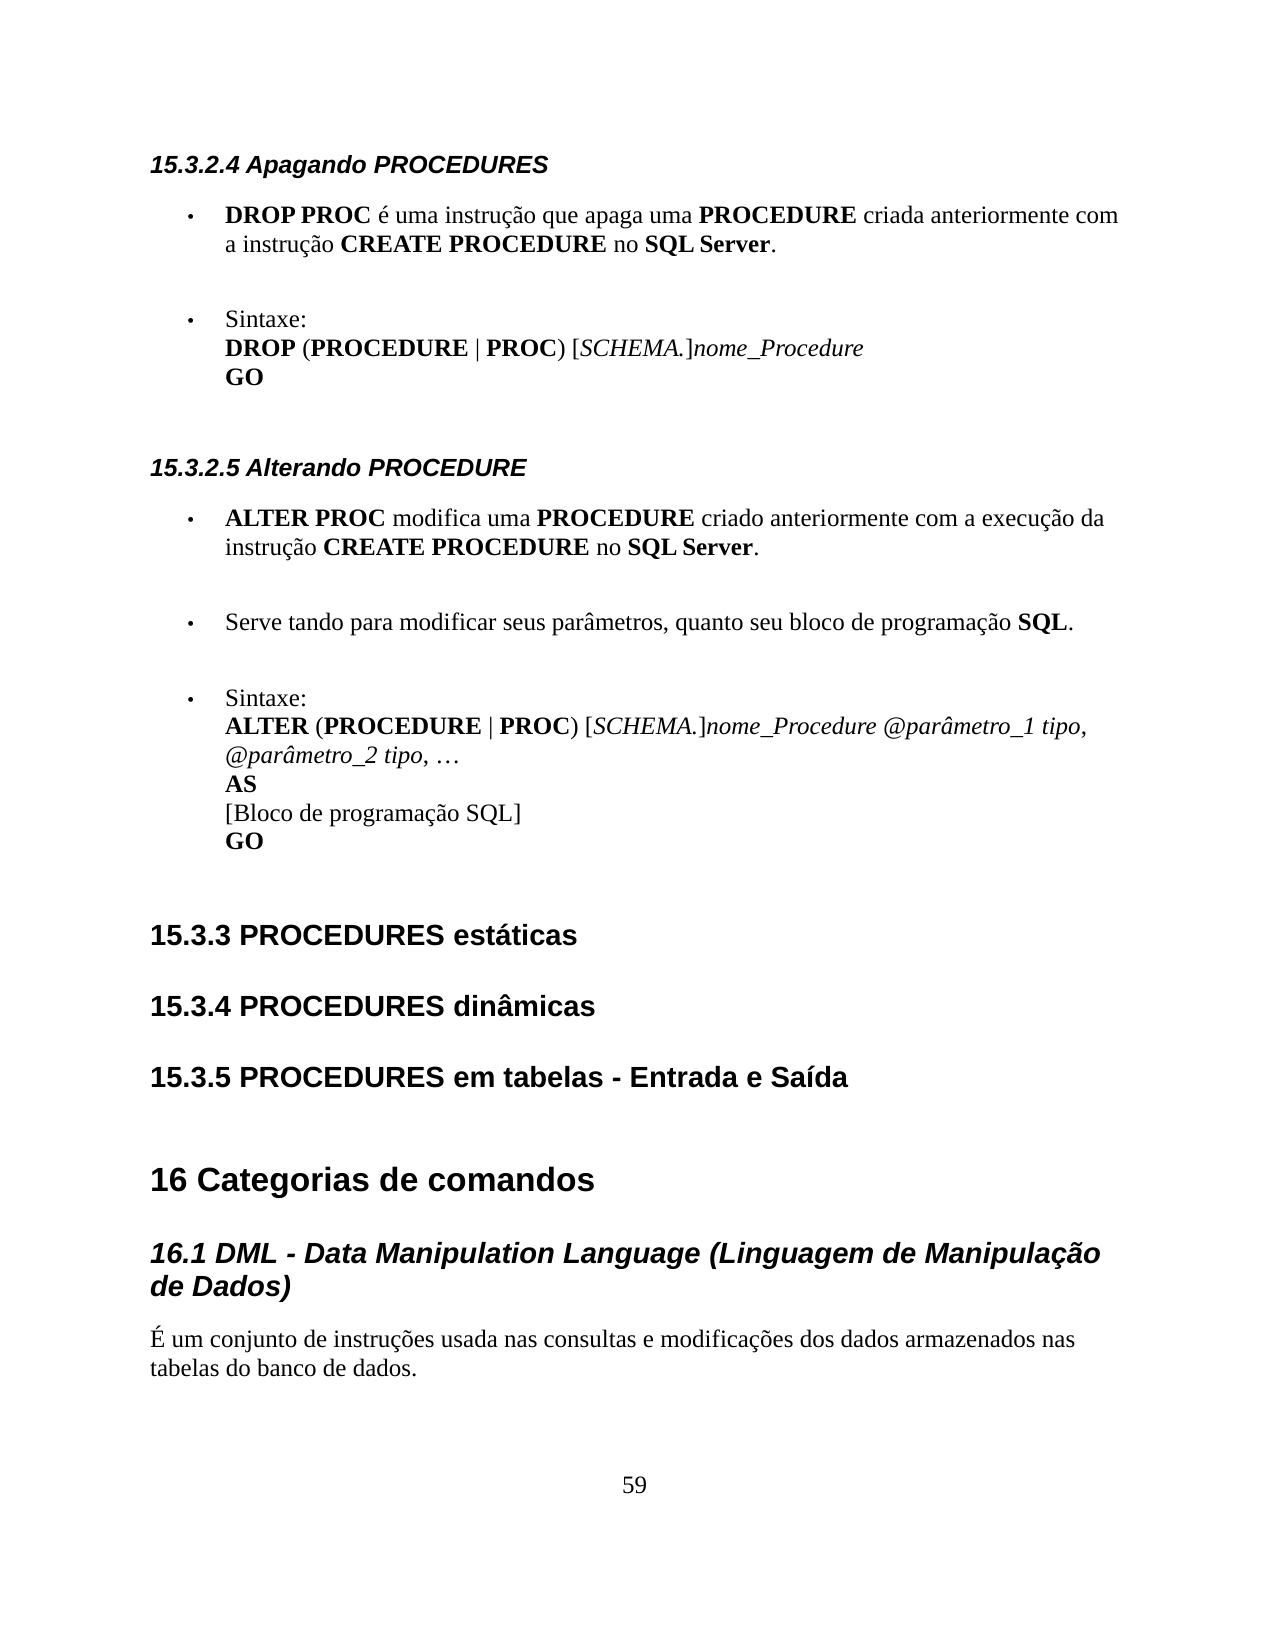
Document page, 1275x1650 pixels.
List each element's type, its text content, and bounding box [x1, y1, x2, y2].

subtitle 15.3.4 PROCEDURES dinâmicas [150, 989, 1125, 1022]
list Sintaxe: DROP (PROCEDURE | PROC) [SCHEMA.]nome_Procedure GO [187, 304, 1125, 419]
subtitle 15.3.3 PROCEDURES estáticas [150, 918, 1125, 951]
list ALTER PROC modifica uma PROCEDURE criado anteriormente com a execução da instrução CREATE PROCEDURE no SQL Server. [187, 503, 1125, 589]
subtitle 16 Categorias de comandos [150, 1160, 1125, 1198]
subtitle 15.3.2.4 Apagando PROCEDURES [150, 150, 1125, 178]
list Serve tando para modificar seus parâmetros, quanto seu bloco de programação SQL. [187, 607, 1125, 665]
list DROP PROC é uma instrução que apaga uma PROCEDURE criada anteriormente com a instrução CREATE PROCEDURE no SQL Server. [187, 200, 1125, 286]
text É um conjunto de instruções usada nas consultas e modificações dos dados armazenados nas tabelas do banco de dados. [150, 1324, 1125, 1411]
subtitle 16.1 DML - Data Manipulation Language (Linguagem de Manipulação de Dados) [150, 1236, 1125, 1303]
list Sintaxe: ALTER (PROCEDURE | PROC) [SCHEMA.]nome_Procedure @parâmetro_1 tipo, @parâmetro_2 tipo, … AS [Bloco de programação SQL] GO [187, 683, 1125, 884]
subtitle 15.3.5 PROCEDURES em tabelas - Entrada e Saída [150, 1060, 1125, 1093]
subtitle 15.3.2.5 Alterando PROCEDURE [150, 453, 1125, 482]
